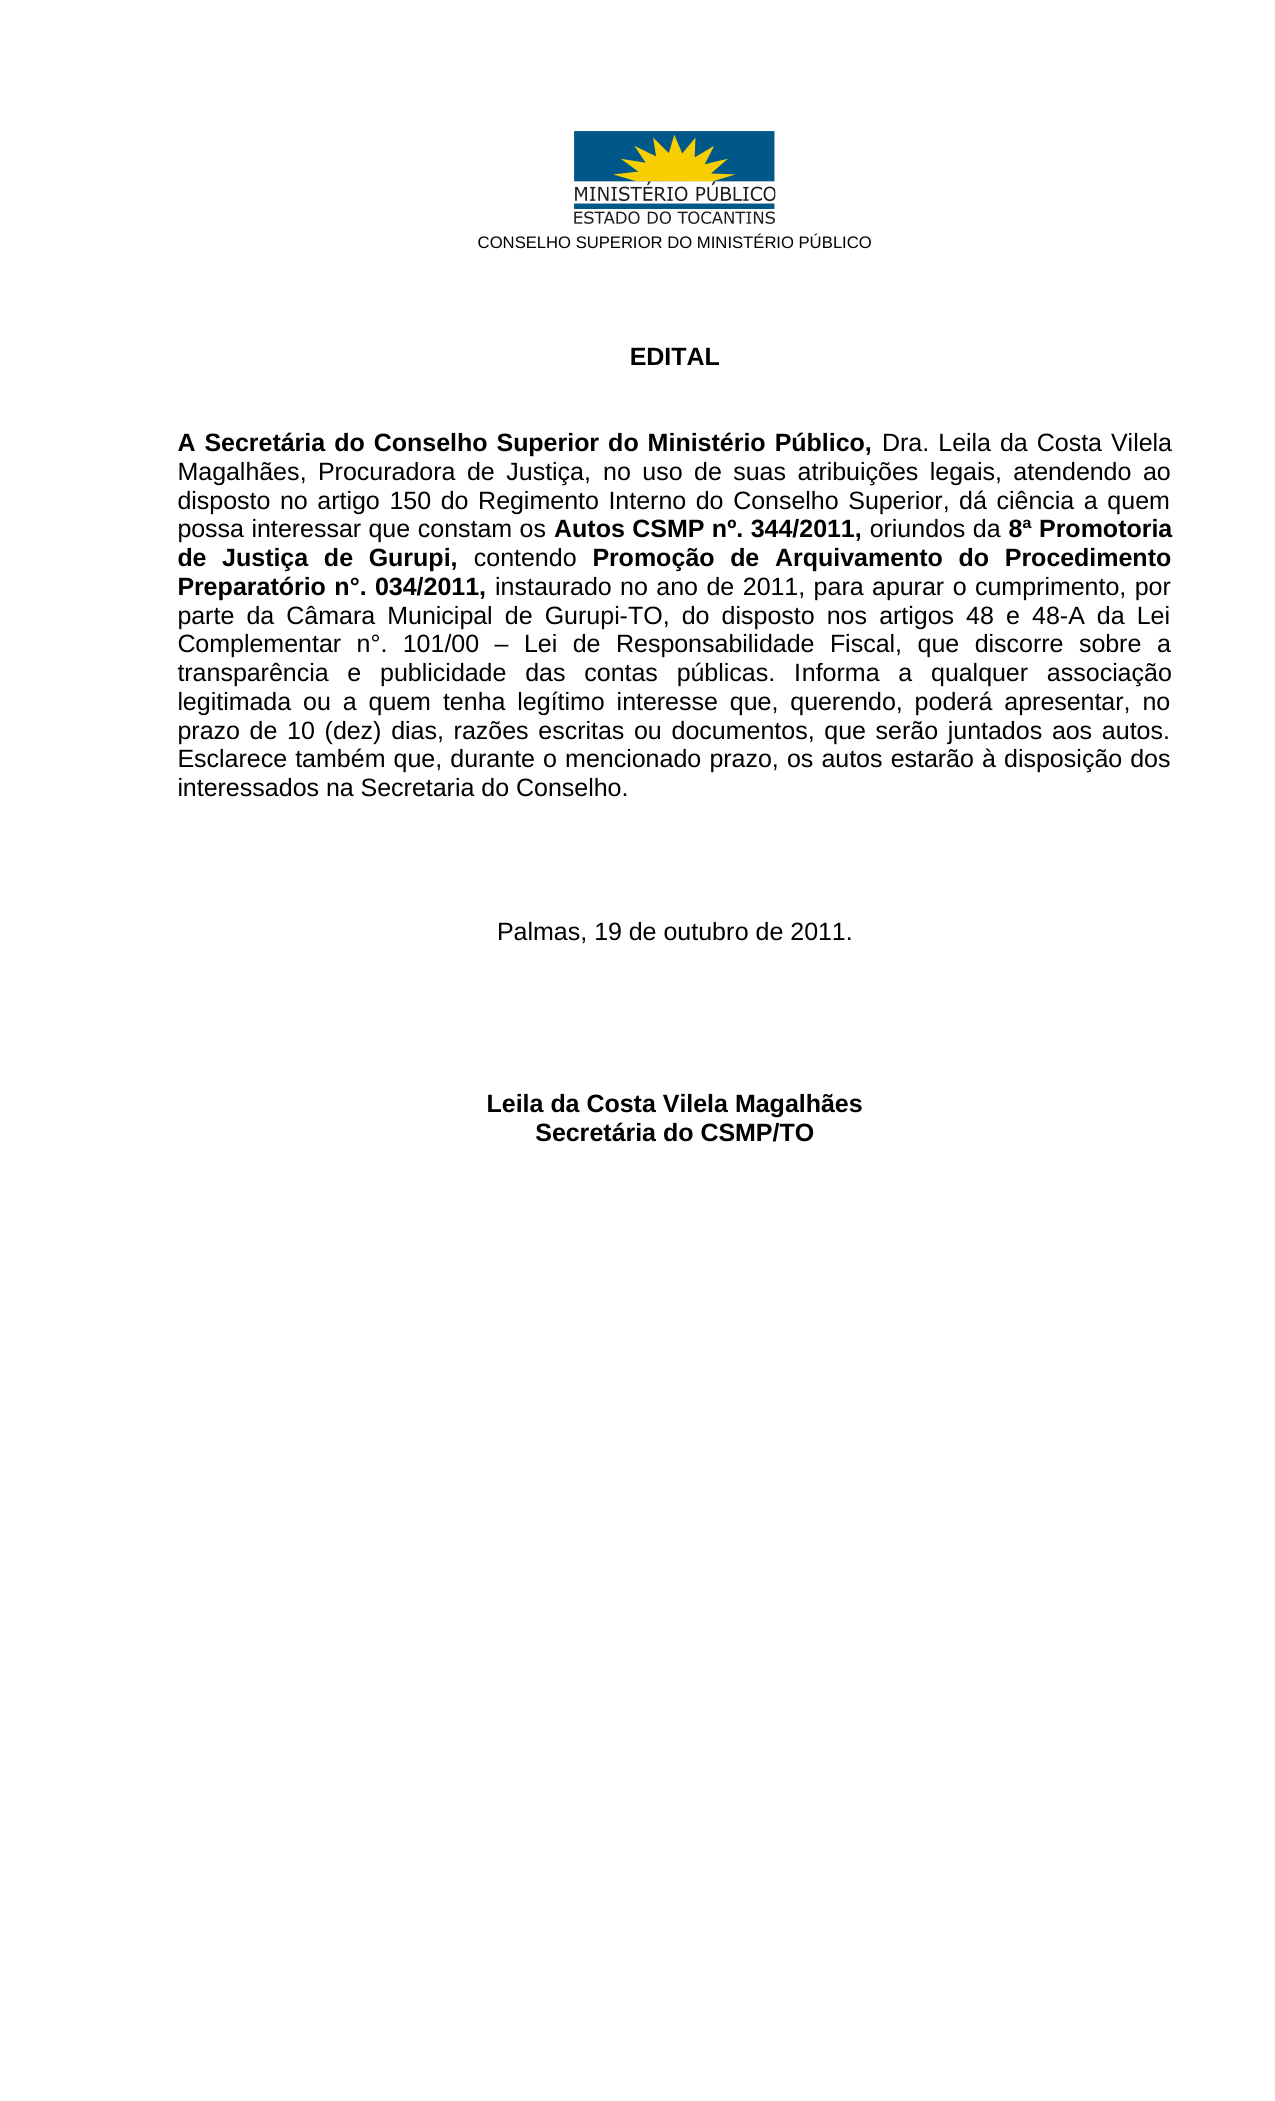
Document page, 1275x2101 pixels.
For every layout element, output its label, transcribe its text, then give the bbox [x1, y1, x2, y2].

text Leila da Costa Vilela Magalhães [177, 1089, 1172, 1118]
text Secretária do CSMP/TO [177, 1118, 1172, 1147]
picture [574, 131, 776, 224]
text Palmas, 19 de outubro de 2011. [177, 917, 1172, 946]
text EDITAL [177, 342, 1172, 371]
text A Secretária do Conselho Superior do Ministério Público, Dra. Leila da Costa Vilela Magalhães, Procuradora de Justiça, no uso de suas atribuições legais, atendendo ao disposto no artigo 150 do Regimento Interno do Conselho Superior, dá ciência a quem possa interessar que constam os Autos CSMP nº. 344/2011, oriundos da 8ª Promotoria de Justiça de Gurupi, contendo Promoção de Arquivamento do Procedimento Preparatório n°. 034/2011, instaurado no ano de 2011, para apurar o cumprimento, por parte da Câmara Municipal de Gurupi-TO, do disposto nos artigos 48 e 48-A da Lei Complementar n°. 101/00 – Lei de Responsabilidade Fiscal, que discorre sobre a transparência e publicidade das contas públicas. Informa a qualquer associação legitimada ou a quem tenha legítimo interesse que, querendo, poderá apresentar, no prazo de 10 (dez) dias, razões escritas ou documentos, que serão juntados aos autos. Esclarece também que, durante o mencionado prazo, os autos estarão à disposição dos interessados na Secretaria do Conselho. [177, 428, 1172, 802]
